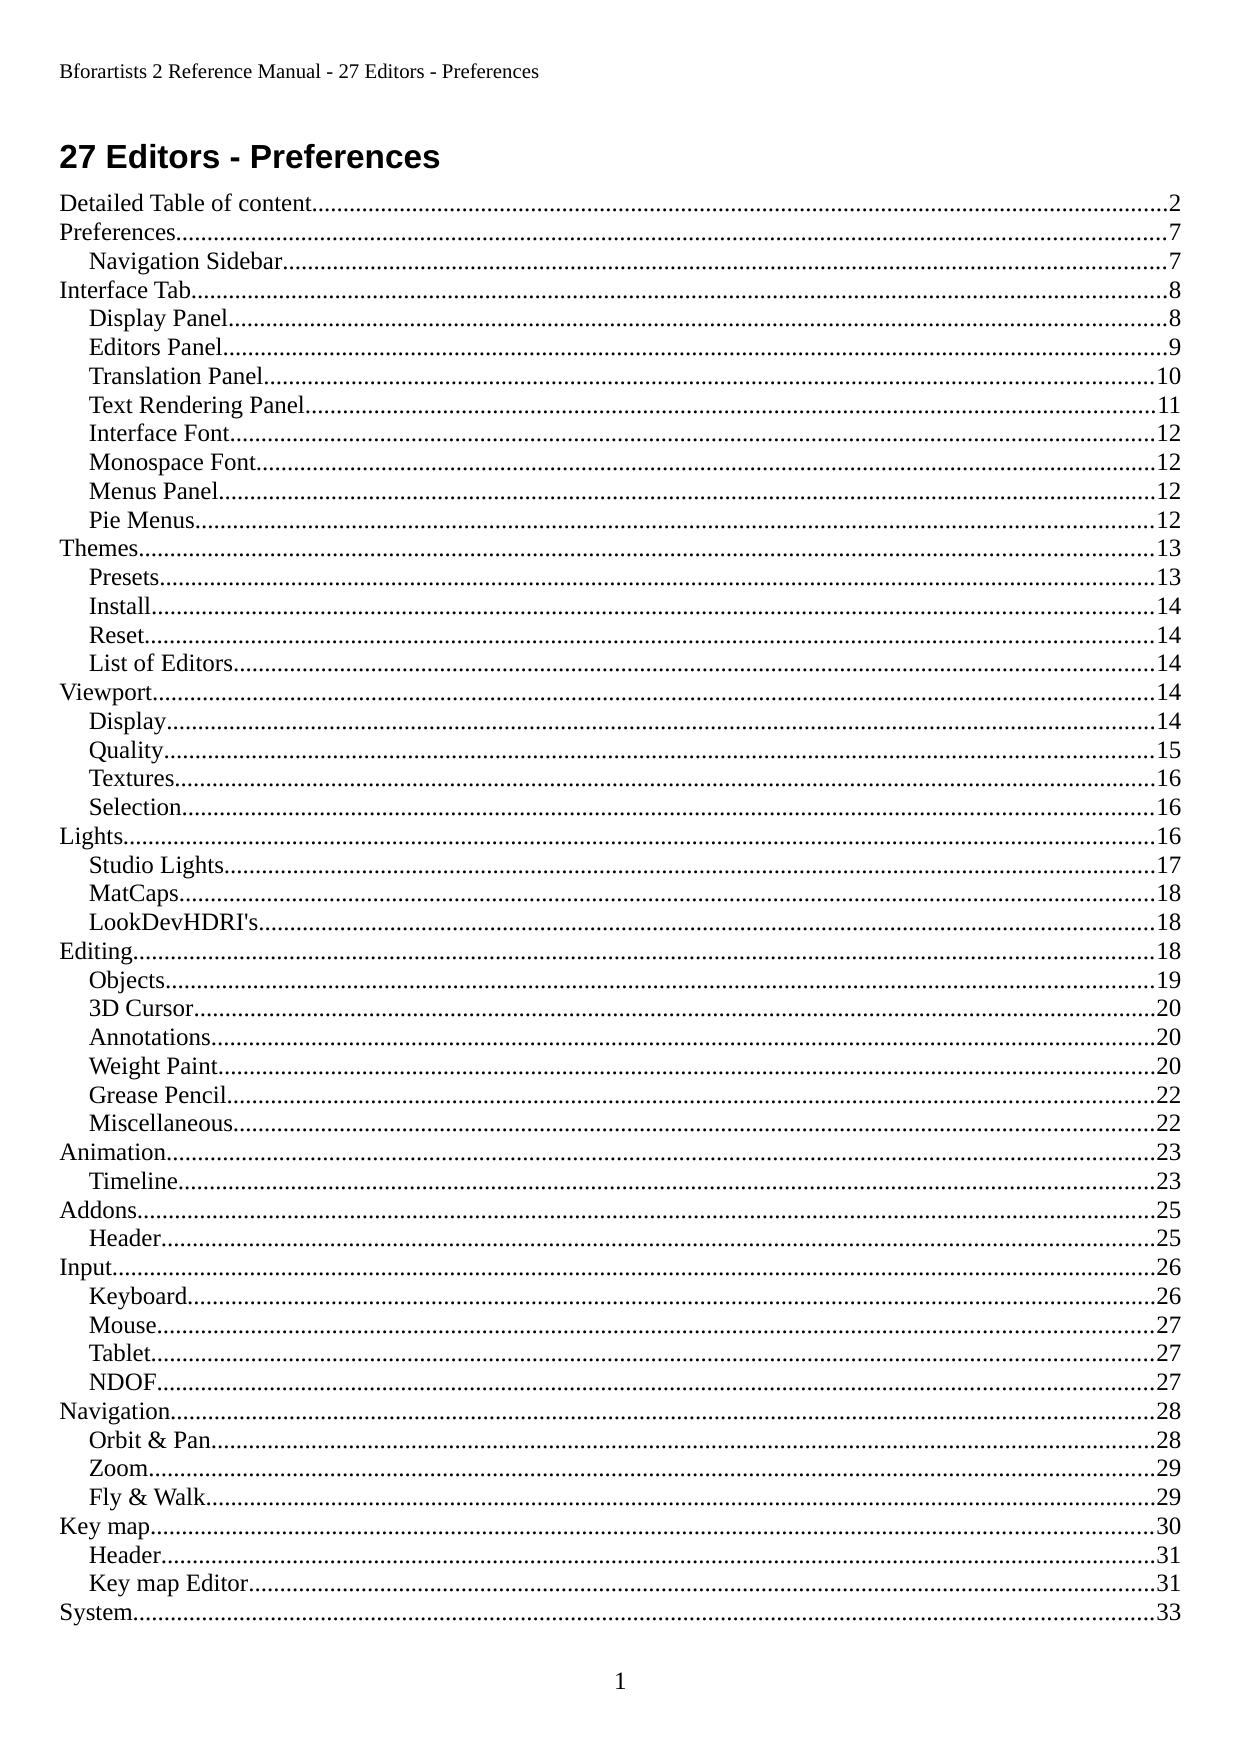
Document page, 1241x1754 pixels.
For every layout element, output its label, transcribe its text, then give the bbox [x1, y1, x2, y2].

text Themes 13 [59, 533, 1181, 562]
text Selection 16 [88, 792, 1181, 821]
text Animation 23 [59, 1137, 1181, 1166]
text Display Panel 8 [88, 303, 1181, 332]
text Quality 15 [88, 735, 1181, 763]
text Key map Editor 31 [88, 1568, 1181, 1597]
text Input 26 [59, 1252, 1181, 1281]
text Header 31 [88, 1540, 1181, 1568]
text Annotations 20 [88, 1022, 1181, 1051]
text Reset 14 [88, 620, 1181, 648]
text Miscellaneous 22 [88, 1108, 1181, 1137]
text Viewport 14 [59, 677, 1181, 706]
text Weight Paint 20 [88, 1051, 1181, 1080]
text Navigation Sidebar 7 [88, 246, 1181, 275]
text 3D Cursor 20 [88, 993, 1181, 1022]
text Interface Tab 8 [59, 275, 1181, 303]
text List of Editors 14 [88, 648, 1181, 677]
text LookDevHDRI's 18 [88, 907, 1181, 936]
text Preferences 7 [59, 217, 1181, 246]
text Navigation 28 [59, 1396, 1181, 1425]
text MatCaps 18 [88, 878, 1181, 907]
text System 33 [59, 1597, 1181, 1626]
text Text Rendering Panel 11 [88, 390, 1181, 418]
text Install 14 [88, 591, 1181, 620]
text Keyboard 26 [88, 1281, 1181, 1310]
subtitle 27 Editors - Preferences [59, 138, 1181, 176]
text Addons 25 [59, 1195, 1181, 1223]
text Key map 30 [59, 1511, 1181, 1540]
text Studio Lights 17 [88, 850, 1181, 878]
text Editors Panel 9 [88, 332, 1181, 361]
text Presets 13 [88, 562, 1181, 591]
text Translation Panel 10 [88, 361, 1181, 390]
text Lights 16 [59, 821, 1181, 850]
text Orbit & Pan 28 [88, 1425, 1181, 1453]
text NDOF 27 [88, 1367, 1181, 1396]
text Detailed Table of content 2 [59, 188, 1181, 217]
text Editing 18 [59, 936, 1181, 965]
text Header 25 [88, 1223, 1181, 1252]
text Zoom 29 [88, 1453, 1181, 1482]
text Tablet 27 [88, 1338, 1181, 1367]
text Grease Pencil 22 [88, 1080, 1181, 1108]
text Monospace Font 12 [88, 447, 1181, 476]
text Menus Panel 12 [88, 476, 1181, 505]
text Textures 16 [88, 763, 1181, 792]
text Interface Font 12 [88, 418, 1181, 447]
text Timeline 23 [88, 1166, 1181, 1195]
text Display 14 [88, 706, 1181, 735]
text Pie Menus 12 [88, 505, 1181, 533]
text Objects 19 [88, 965, 1181, 993]
text Fly & Walk 29 [88, 1482, 1181, 1511]
text Mouse 27 [88, 1310, 1181, 1338]
